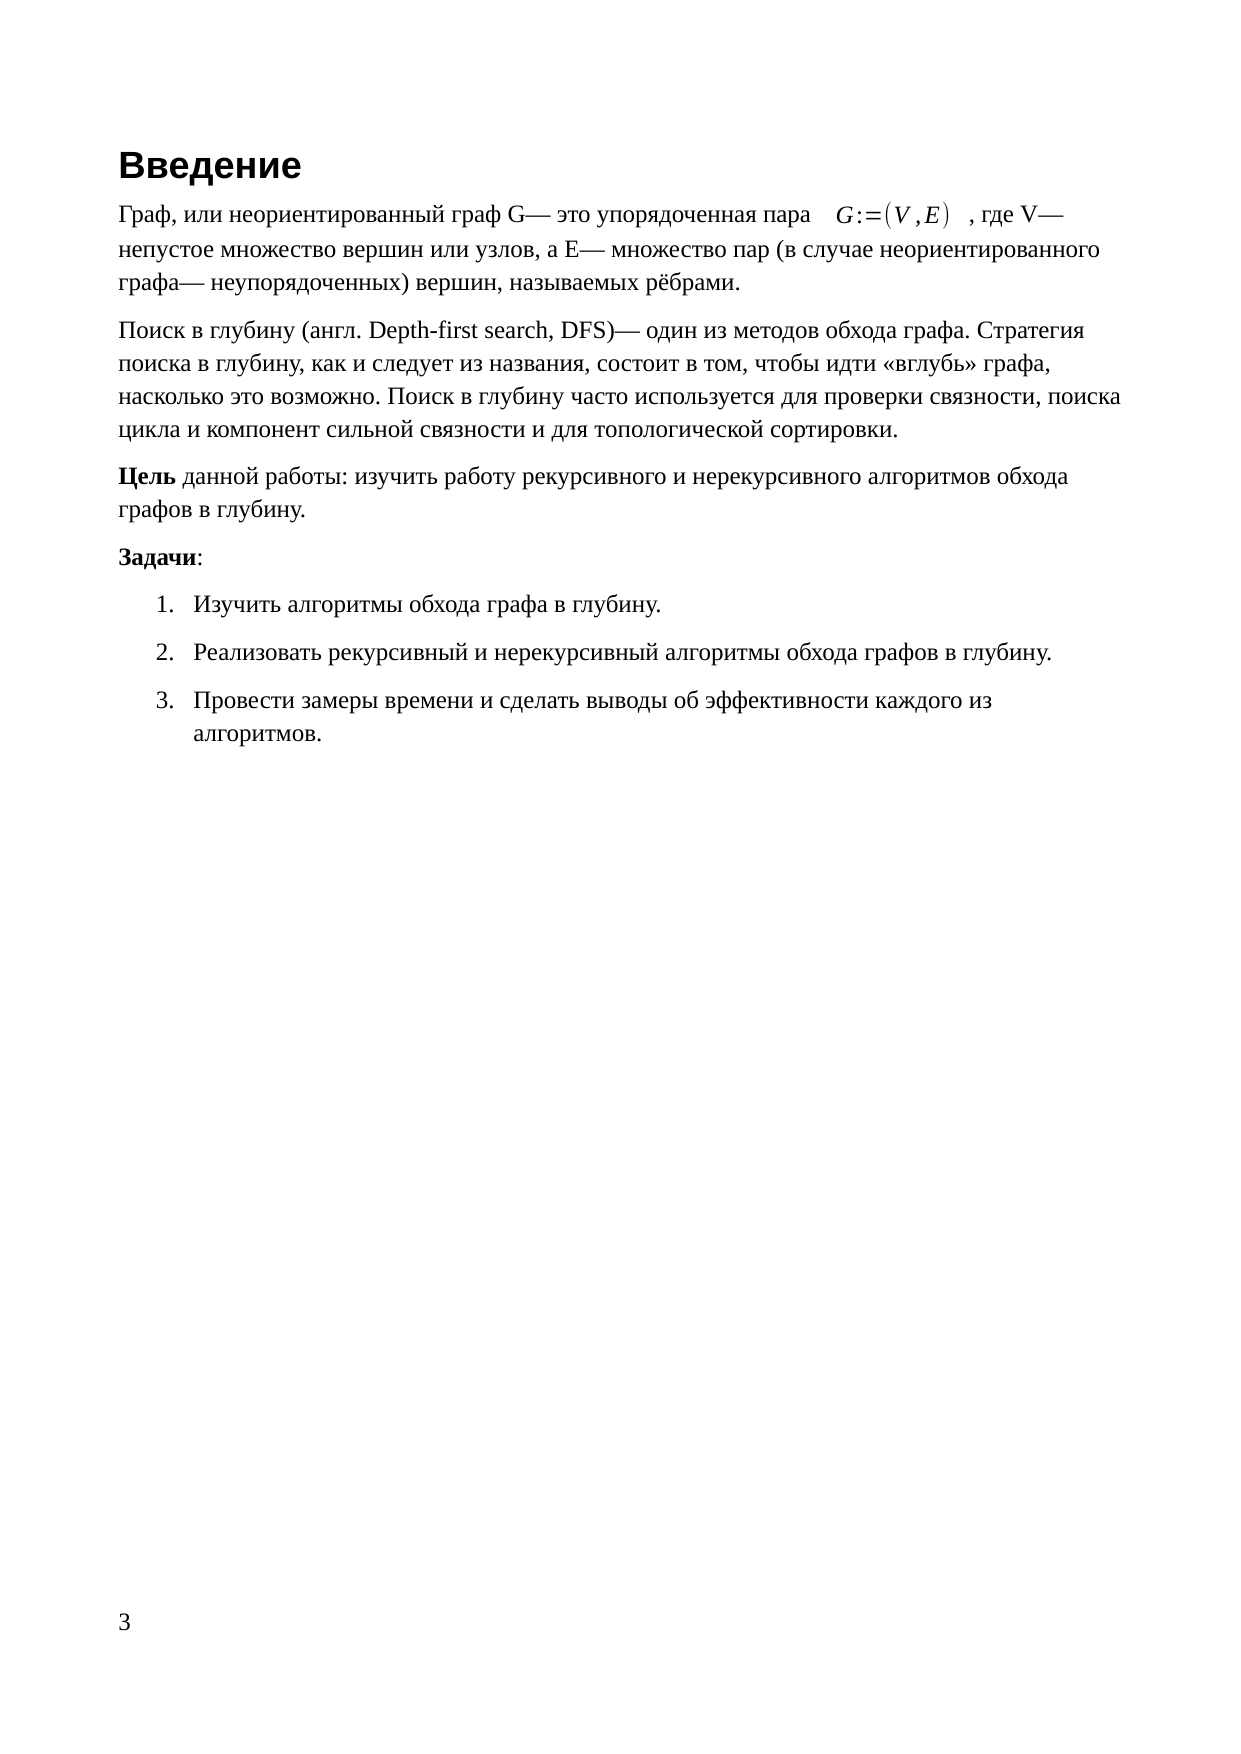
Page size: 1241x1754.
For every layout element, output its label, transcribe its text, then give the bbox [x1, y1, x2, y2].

list Реализовать рекурсивный и нерекурсивный алгоритмы обхода графов в глубину. [156, 637, 1122, 666]
list Изучить алгоритмы обхода графа в глубину. [156, 589, 1122, 618]
text Цель данной работы: изучить работу рекурсивного и нерекурсивного алгоритмов обхода графов в глубину. [118, 461, 1122, 523]
text Граф, или неориентированный граф G— это упорядоченная пара , где V— непустое множество вершин или узлов, а E— множество пар (в случае неориентированного графа— неупорядоченных) вершин, называемых рёбрами. [118, 199, 1122, 296]
text Задачи: [118, 542, 1122, 571]
list Провести замеры времени и сделать выводы об эффективности каждого из алгоритмов. [156, 685, 1122, 747]
text Поиск в глубину (англ. Depth-first search, DFS)— один из методов обхода графа. Стратегия поиска в глубину, как и следует из названия, состоит в том, чтобы идти «вглубь» графа, насколько это возможно. Поиск в глубину часто используется для проверки связности, поиска цикла и компонент сильной связности и для топологической сортировки. [118, 315, 1122, 442]
subtitle Введение [118, 143, 1122, 187]
